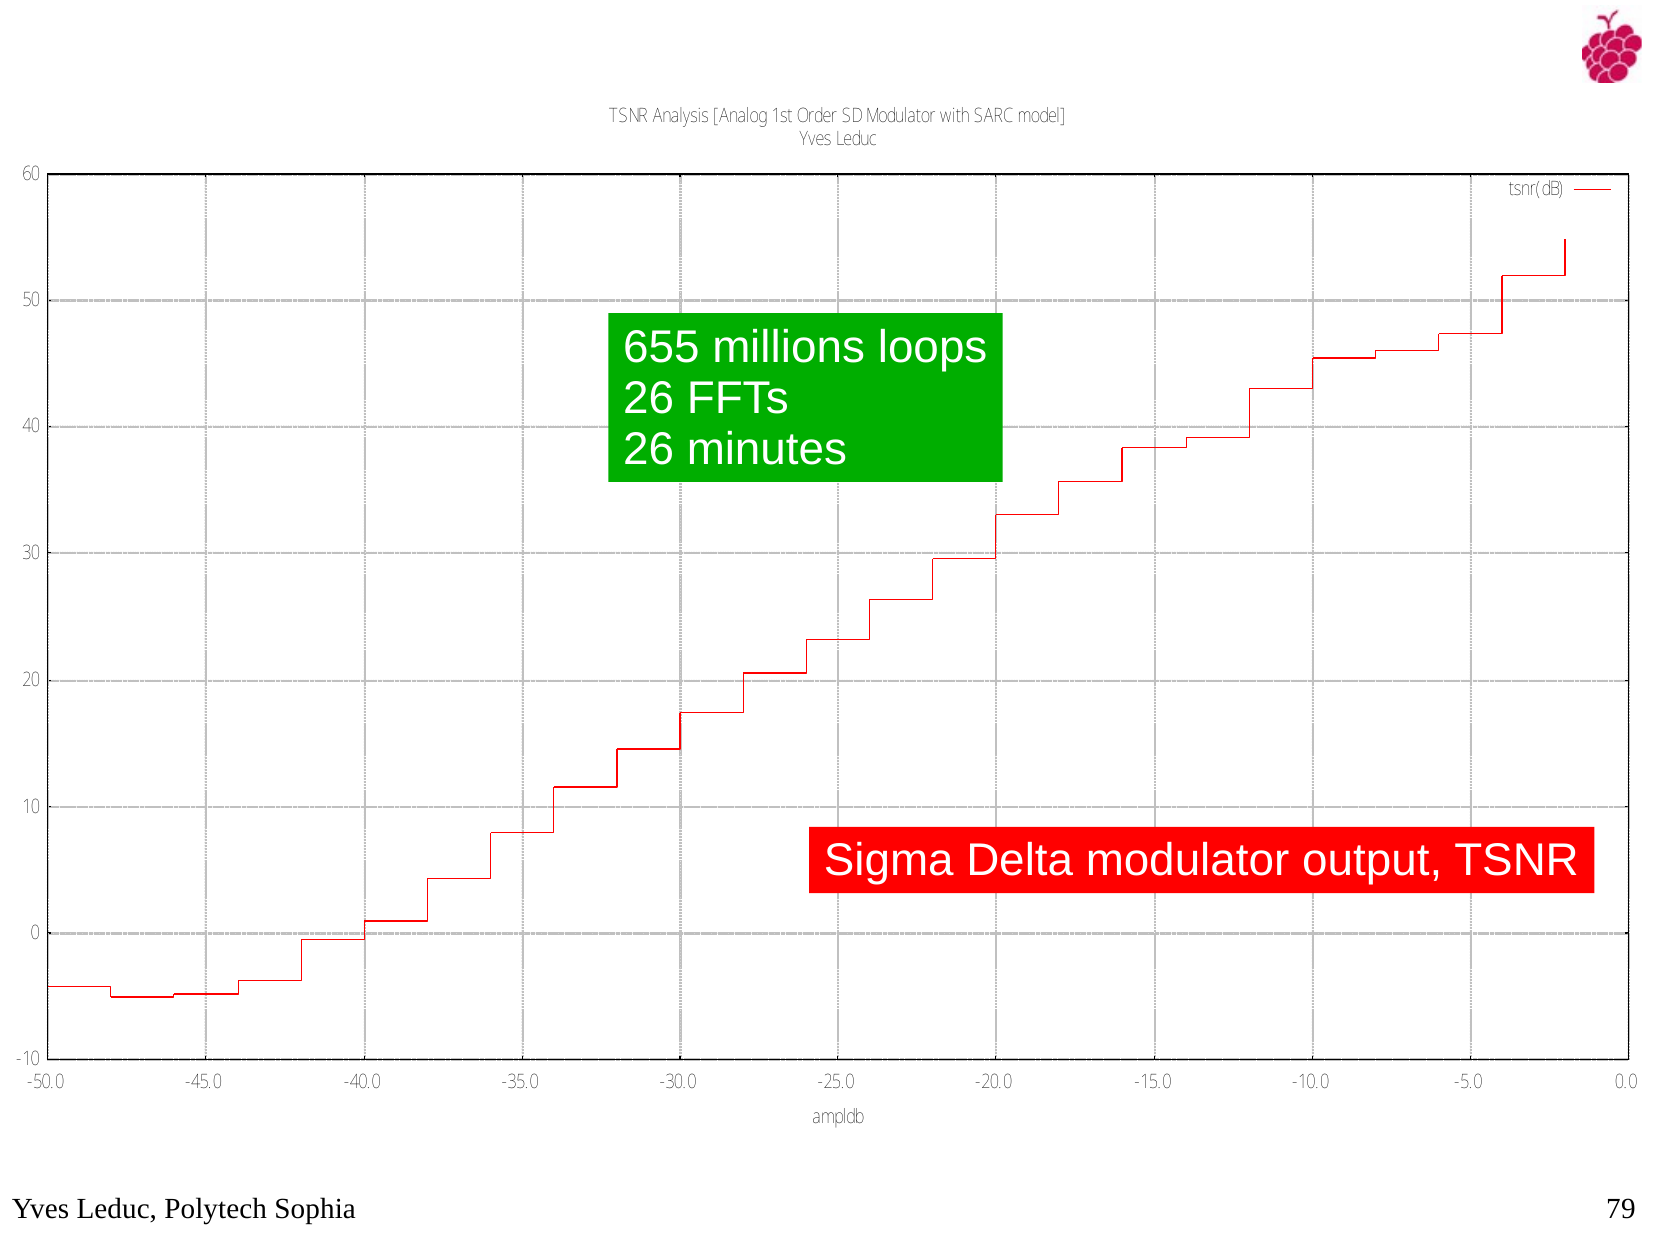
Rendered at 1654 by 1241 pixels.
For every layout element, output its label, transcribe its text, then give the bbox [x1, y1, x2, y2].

text_box 655 millions loops 26 FFTs 26 minutes [608, 313, 1003, 482]
text_box Sigma Delta modulator output, TSNR [809, 826, 1595, 894]
picture [1, 5, 1654, 1134]
